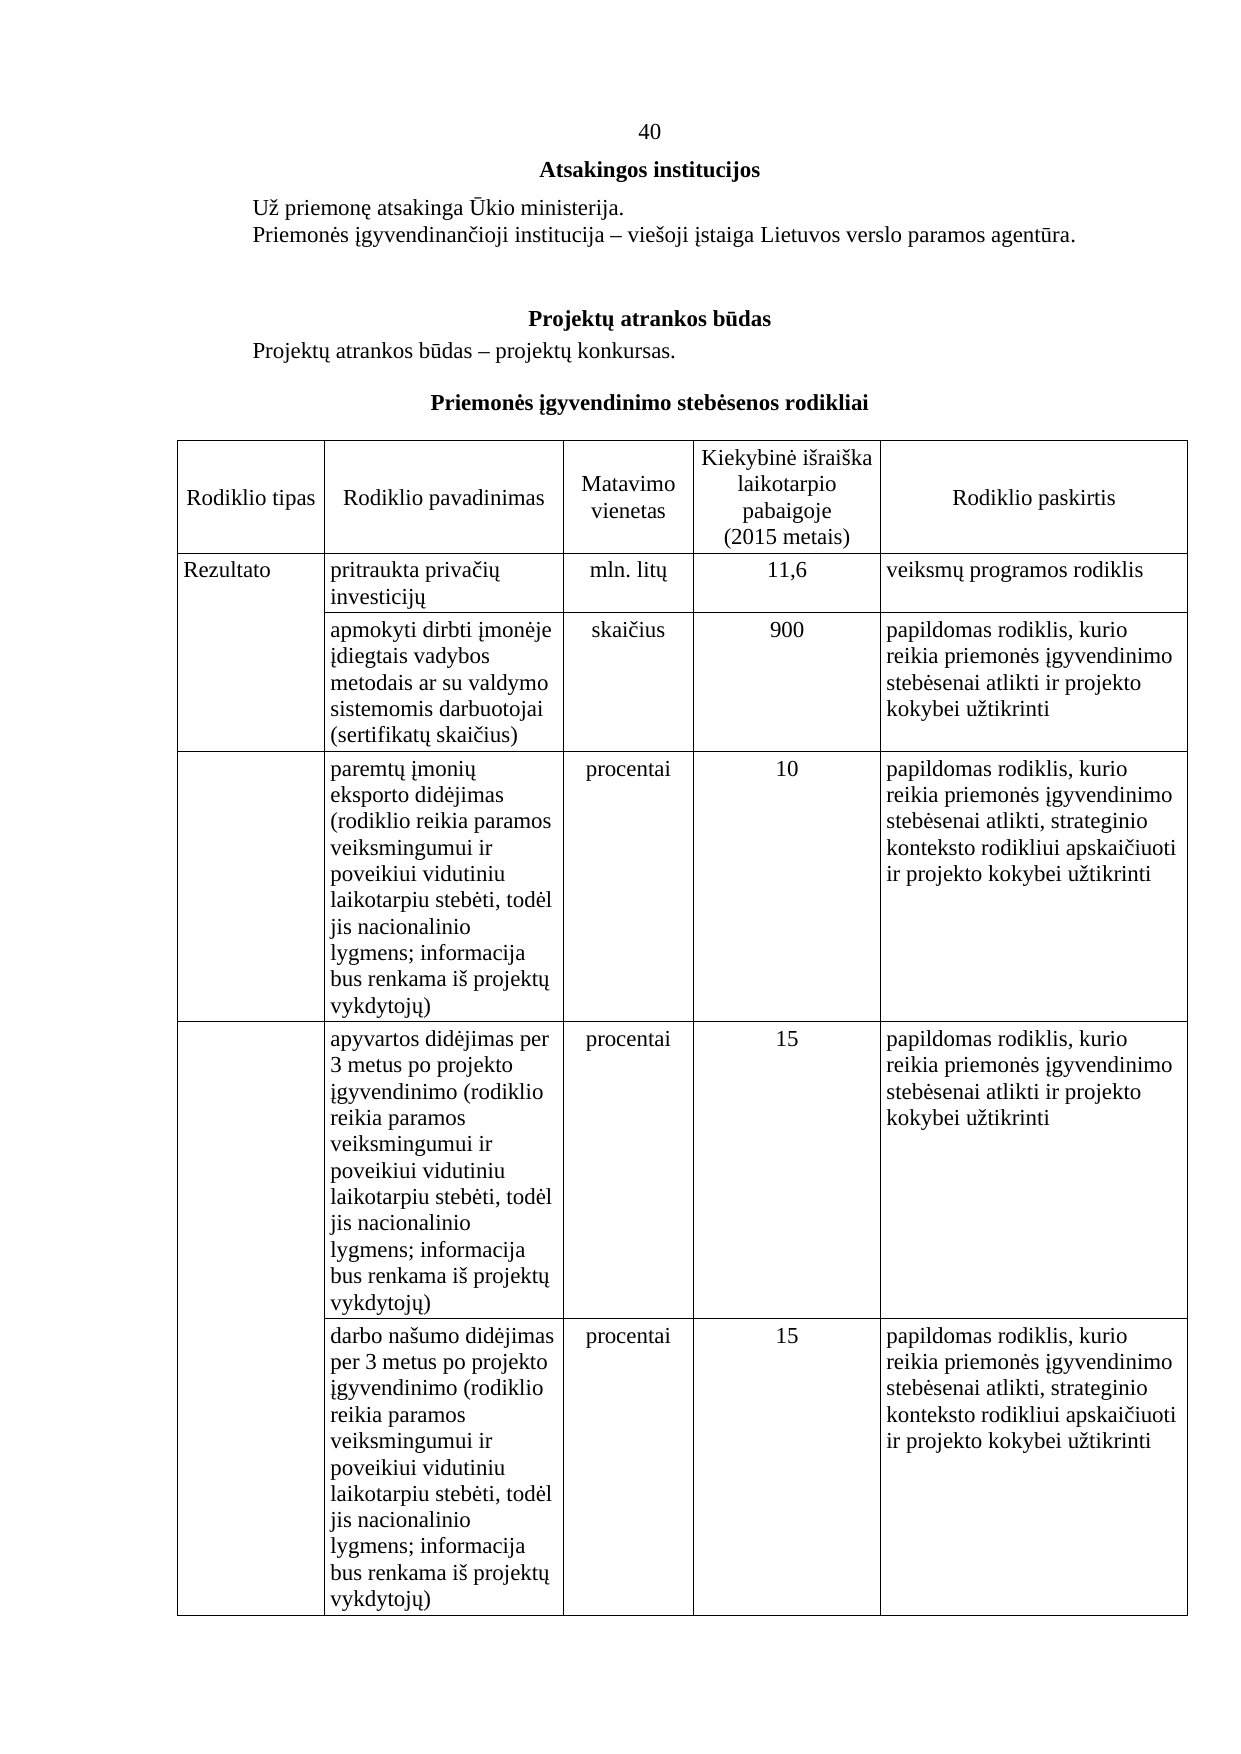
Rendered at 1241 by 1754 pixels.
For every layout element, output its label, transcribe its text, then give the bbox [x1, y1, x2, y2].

text Projektų atrankos būdas [177, 305, 1122, 331]
table_cell paremtų įmonių eksporto didėjimas (rodiklio reikia paramos veiksmingumui ir poveikiui vidutiniu laikotarpiu stebėti, todėl jis nacionalinio lygmens; informacija bus renkama iš projektų vykdytojų) [325, 752, 563, 1021]
table_cell 11,6 [694, 554, 880, 612]
table_cell skaičius [564, 613, 693, 751]
table_header Rodiklio paskirtis [881, 441, 1187, 552]
table_cell 900 [694, 613, 880, 751]
table_cell 10 [694, 752, 880, 1021]
table_cell procentai [564, 1022, 693, 1318]
table_cell [178, 1318, 324, 1614]
table_cell [178, 1022, 324, 1318]
text Atsakingos institucijos [177, 156, 1122, 182]
table_cell pritraukta privačių investicijų [325, 554, 563, 612]
table_cell Rezultato [178, 554, 324, 751]
text Projektų atrankos būdas – projektų konkursas. [177, 337, 1122, 364]
table_cell papildomas rodiklis, kurio reikia priemonės įgyvendinimo stebėsenai atlikti, strateginio konteksto rodikliui apskaičiuoti ir projekto kokybei užtikrinti [881, 1319, 1187, 1614]
text Priemonės įgyvendinančioji institucija – viešoji įstaiga Lietuvos verslo paramos agentūra. [177, 221, 1122, 247]
text Už priemonę atsakinga Ūkio ministerija. [177, 194, 1122, 221]
text Priemonės įgyvendinimo stebėsenos rodikliai [177, 389, 1122, 415]
table_cell procentai [564, 1319, 693, 1614]
table_header Matavimo vienetas [564, 441, 693, 552]
table_cell apyvartos didėjimas per 3 metus po projekto įgyvendinimo (rodiklio reikia paramos veiksmingumui ir poveikiui vidutiniu laikotarpiu stebėti, todėl jis nacionalinio lygmens; informacija bus renkama iš projektų vykdytojų) [325, 1022, 563, 1318]
table_header Rodiklio tipas [178, 441, 324, 552]
table_cell papildomas rodiklis, kurio reikia priemonės įgyvendinimo stebėsenai atlikti, strateginio konteksto rodikliui apskaičiuoti ir projekto kokybei užtikrinti [881, 752, 1187, 1021]
table_header Kiekybinė išraiška laikotarpio pabaigoje (2015 metais) [694, 441, 880, 552]
table_cell veiksmų programos rodiklis [881, 554, 1187, 612]
table_cell 15 [694, 1022, 880, 1318]
table_cell 15 [694, 1319, 880, 1614]
table_cell mln. litų [564, 554, 693, 612]
table_cell darbo našumo didėjimas per 3 metus po projekto įgyvendinimo (rodiklio reikia paramos veiksmingumui ir poveikiui vidutiniu laikotarpiu stebėti, todėl jis nacionalinio lygmens; informacija bus renkama iš projektų vykdytojų) [325, 1319, 563, 1614]
table_cell procentai [564, 752, 693, 1021]
table_cell [178, 752, 324, 1021]
table_cell papildomas rodiklis, kurio reikia priemonės įgyvendinimo stebėsenai atlikti ir projekto kokybei užtikrinti [881, 1022, 1187, 1318]
table_header Rodiklio pavadinimas [325, 441, 563, 552]
table_cell papildomas rodiklis, kurio reikia priemonės įgyvendinimo stebėsenai atlikti ir projekto kokybei užtikrinti [881, 613, 1187, 751]
table_cell apmokyti dirbti įmonėje įdiegtais vadybos metodais ar su valdymo sistemomis darbuotojai (sertifikatų skaičius) [325, 613, 563, 751]
